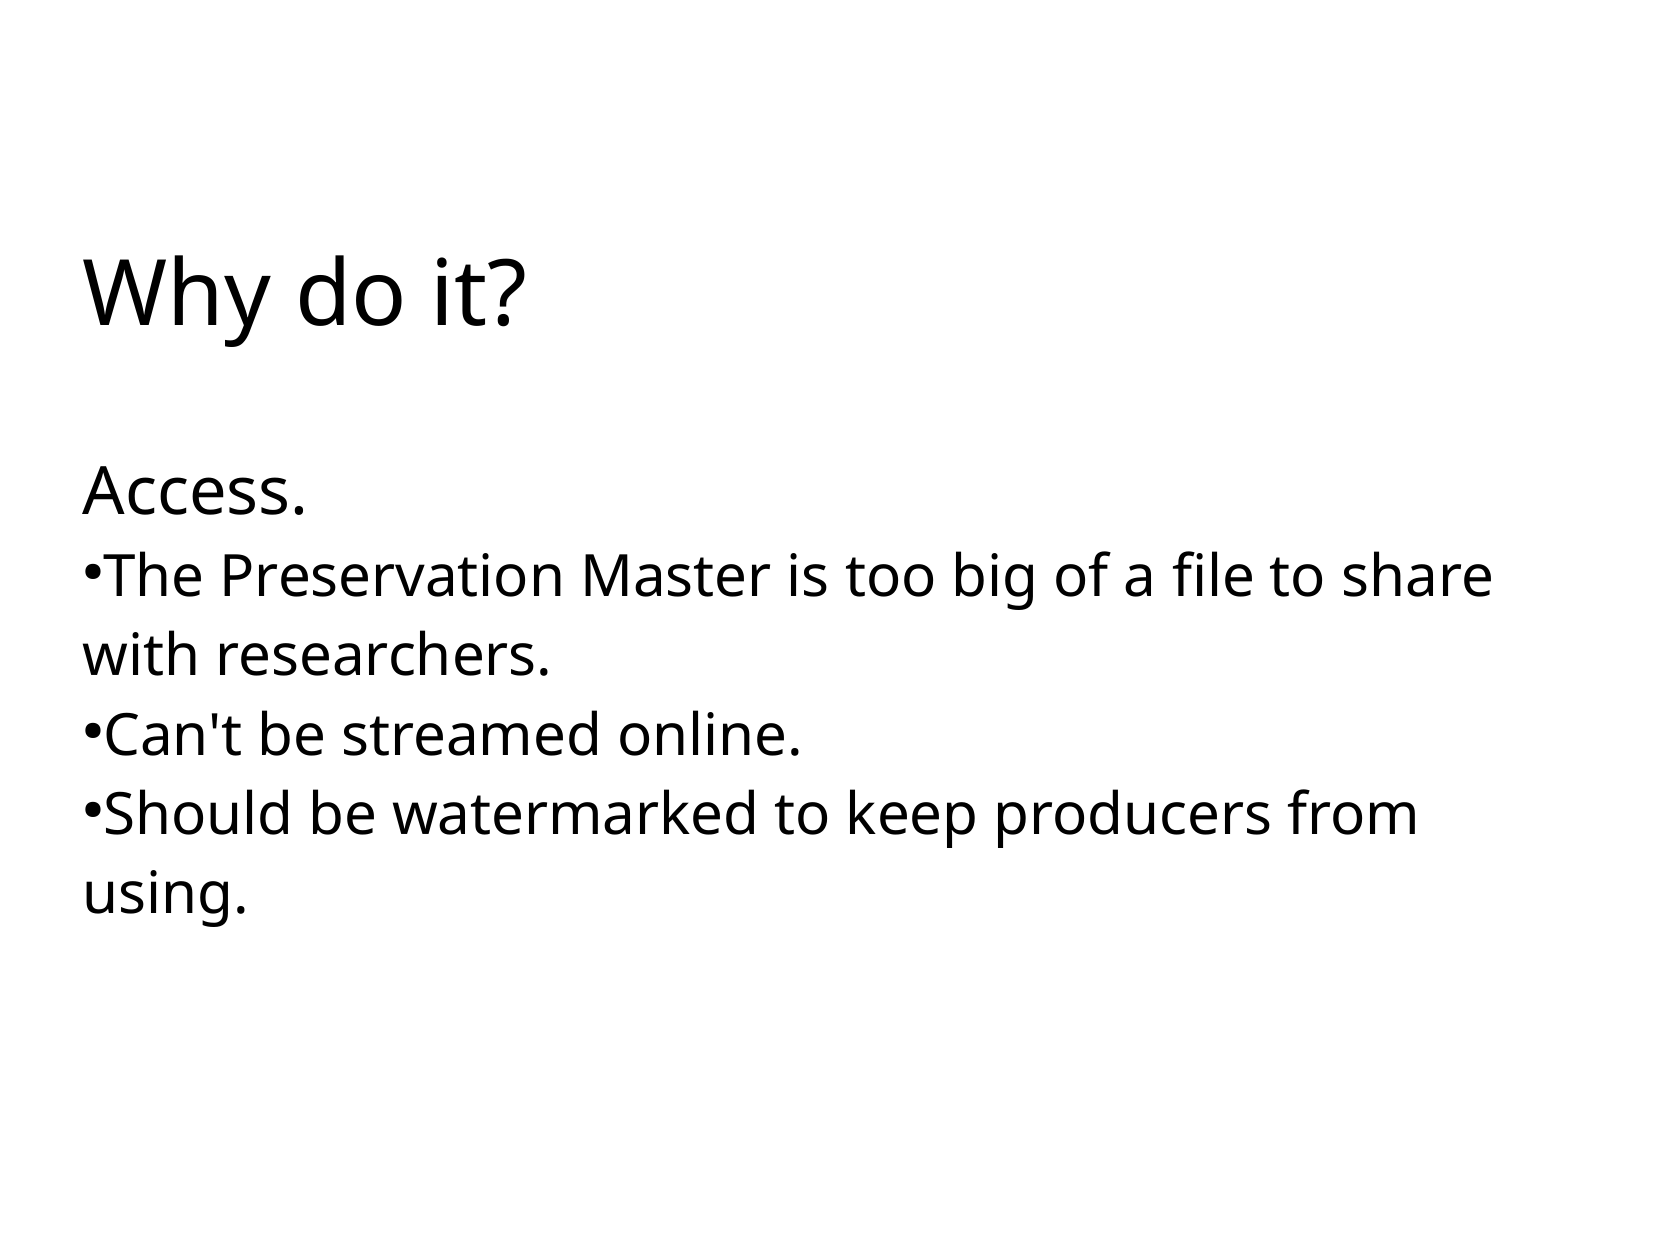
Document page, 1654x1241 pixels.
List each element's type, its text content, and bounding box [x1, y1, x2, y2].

subtitle Why do it? Access. The Preservation Master is too big of a file to share with researchers. Can't be streamed online. Should be watermarked to keep producers from using. [82, 49, 1571, 1109]
